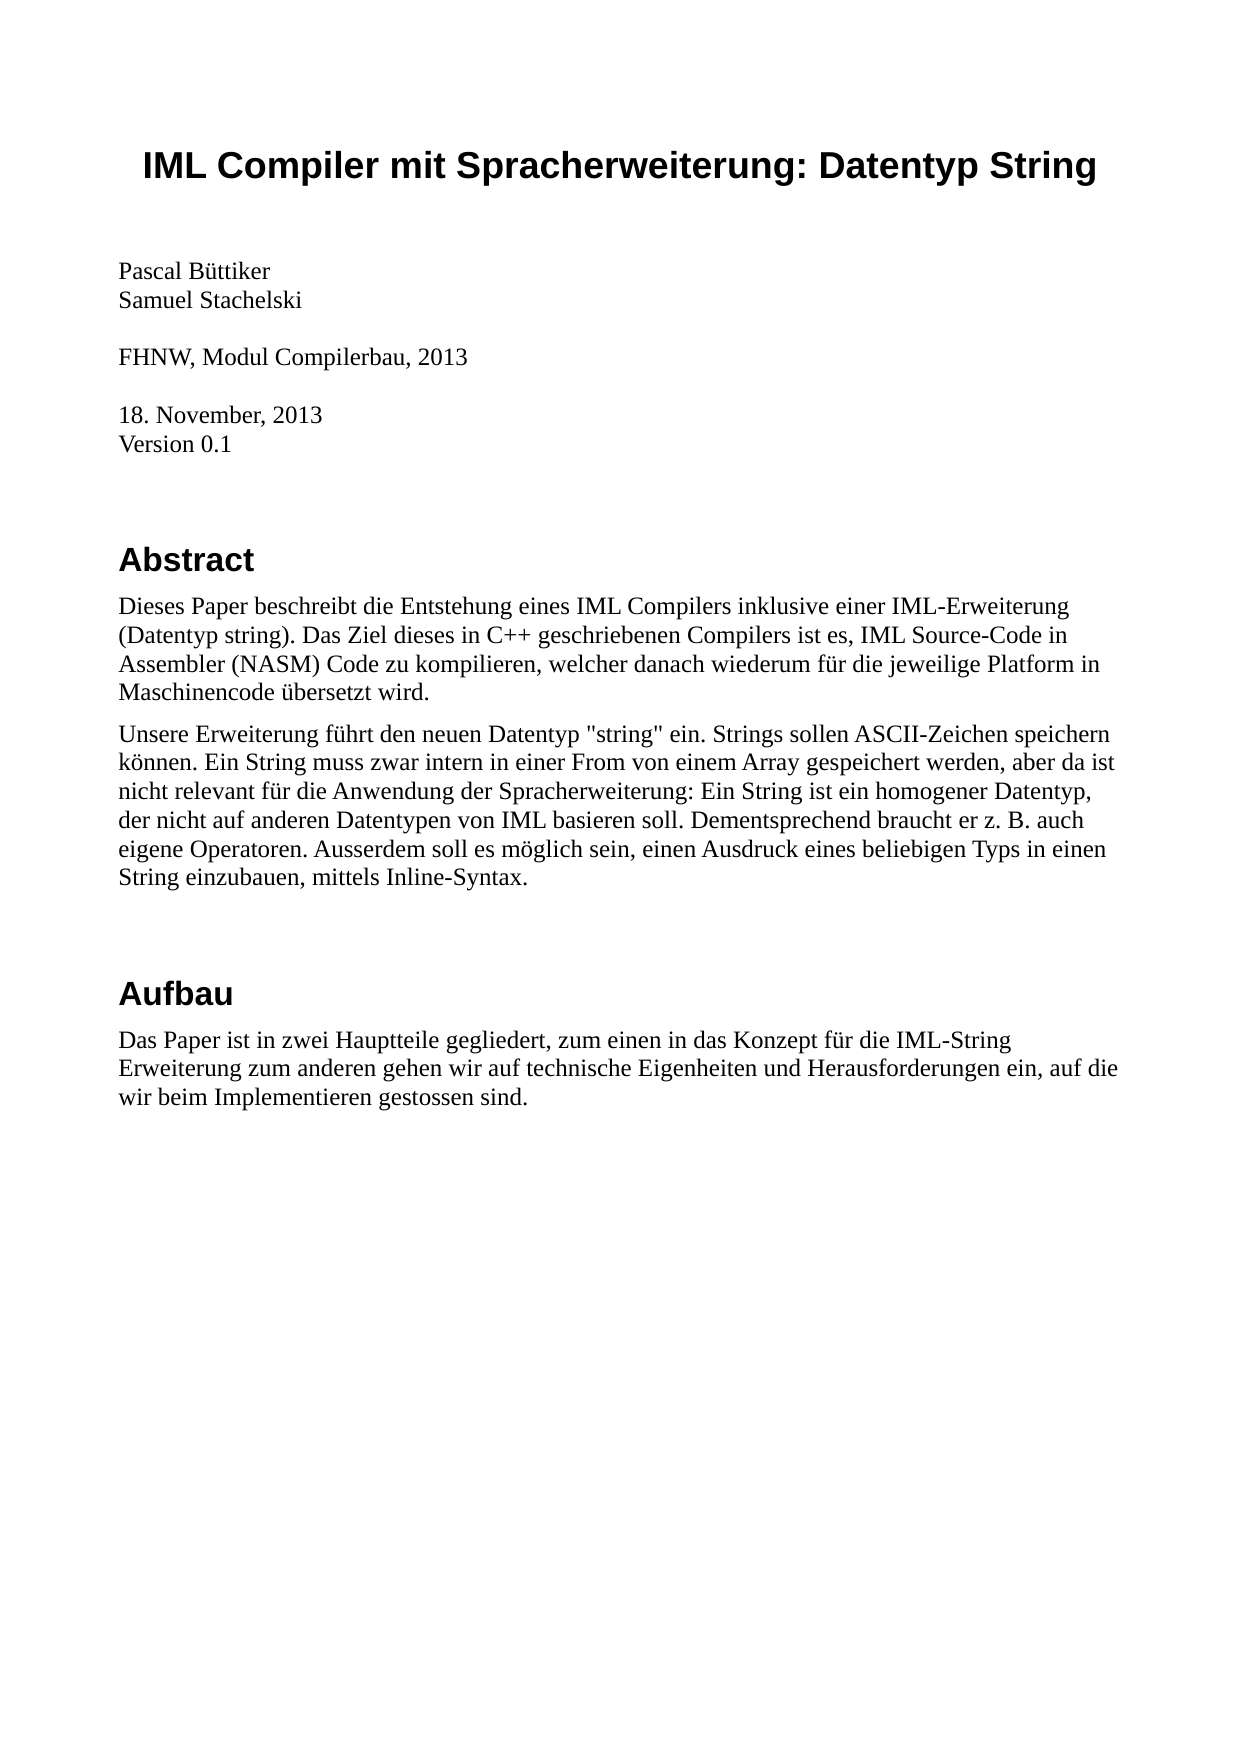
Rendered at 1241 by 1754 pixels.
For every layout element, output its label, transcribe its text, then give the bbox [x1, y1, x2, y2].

title IML Compiler mit Spracherweiterung: Datentyp String [118, 143, 1122, 186]
text FHNW, Modul Compilerbau, 2013 [118, 342, 1122, 371]
text Samuel Stachelski [118, 285, 1122, 314]
subtitle Aufbau [118, 974, 1122, 1012]
subtitle Das Paper ist in zwei Hauptteile gegliedert, zum einen in das Konzept für die IML-String Erweiterung zum anderen gehen wir auf technische Eigenheiten und Herausforderungen ein, auf die wir beim Implementieren gestossen sind. [118, 1025, 1122, 1111]
text 18. November, 2013 [118, 400, 1122, 429]
subtitle Abstract [118, 540, 1122, 579]
text Unsere Erweiterung führt den neuen Datentyp "string" ein. Strings sollen ASCII-Zeichen speichern können. Ein String muss zwar intern in einer From von einem Array gespeichert werden, aber da ist nicht relevant für die Anwendung der Spracherweiterung: Ein String ist ein homogener Datentyp, der nicht auf anderen Datentypen von IML basieren soll. Dementsprechend braucht er z. B. auch eigene Operatoren. Ausserdem soll es möglich sein, einen Ausdruck eines beliebigen Typs in einen String einzubauen, mittels Inline-Syntax. [118, 719, 1122, 891]
text Version 0.1 [118, 429, 1122, 457]
text Pascal Büttiker [118, 256, 1122, 285]
text Dieses Paper beschreibt die Entstehung eines IML Compilers inklusive einer IML-Erweiterung (Datentyp string). Das Ziel dieses in C++ geschriebenen Compilers ist es, IML Source-Code in Assembler (NASM) Code zu kompilieren, welcher danach wiederum für die jeweilige Platform in Maschinencode übersetzt wird. [118, 591, 1122, 706]
